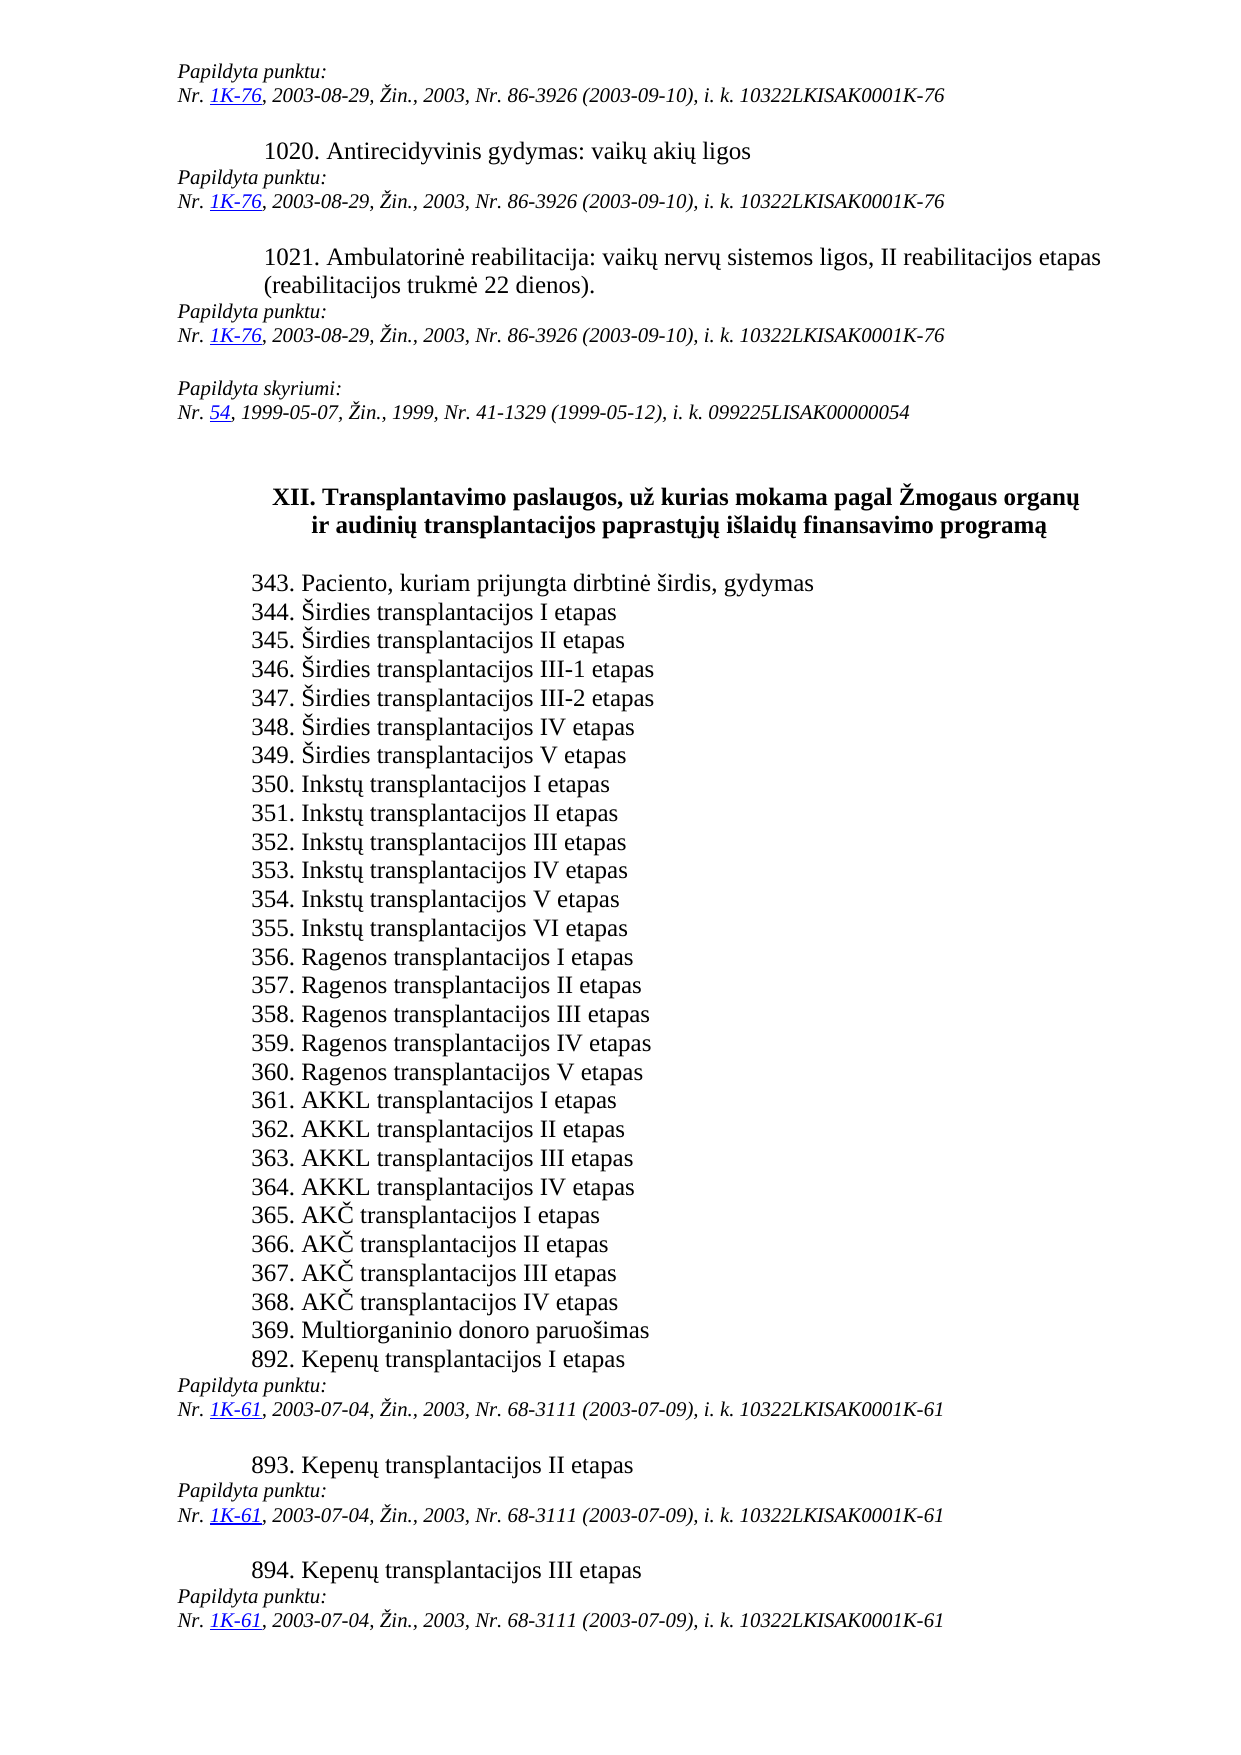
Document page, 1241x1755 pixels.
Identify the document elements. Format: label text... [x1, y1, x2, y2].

text 364. AKKL transplantacijos IV etapas [177, 1172, 1181, 1200]
text Papildyta punktu: [177, 299, 1181, 323]
text ir audinių transplantacijos paprastųjų išlaidų finansavimo programą [177, 510, 1181, 539]
text Papildyta punktu: [177, 1584, 1181, 1608]
text 353. Inkstų transplantacijos IV etapas [177, 855, 1181, 884]
text 360. Ragenos transplantacijos V etapas [177, 1057, 1181, 1085]
text 350. Inkstų transplantacijos I etapas [177, 769, 1181, 798]
text Papildyta punktu: [177, 1373, 1181, 1397]
text 365. AKČ transplantacijos I etapas [177, 1200, 1181, 1229]
text 369. Multiorganinio donoro paruošimas [177, 1315, 1181, 1344]
text 351. Inkstų transplantacijos II etapas [177, 798, 1181, 827]
text 892. Kepenų transplantacijos I etapas [177, 1344, 1181, 1373]
text 357. Ragenos transplantacijos II etapas [177, 970, 1181, 999]
text 347. Širdies transplantacijos III-2 etapas [177, 683, 1181, 712]
text 358. Ragenos transplantacijos III etapas [177, 999, 1181, 1028]
text 894. Kepenų transplantacijos III etapas [177, 1555, 1181, 1584]
text 355. Inkstų transplantacijos VI etapas [177, 913, 1181, 942]
text 343. Paciento, kuriam prijungta dirbtinė širdis, gydymas [177, 568, 1181, 597]
text Nr. 1K-76, 2003-08-29, Žin., 2003, Nr. 86-3926 (2003-09-10), i. k. 10322LKISAK0001K-76 [177, 323, 1181, 347]
text 354. Inkstų transplantacijos V etapas [177, 884, 1181, 913]
text 1020. Antirecidyvinis gydymas: vaikų akių ligos [263, 136, 1181, 165]
text 367. AKČ transplantacijos III etapas [177, 1258, 1181, 1287]
text Nr. 1K-61, 2003-07-04, Žin., 2003, Nr. 68-3111 (2003-07-09), i. k. 10322LKISAK0001K-61 [177, 1608, 1181, 1632]
text 366. AKČ transplantacijos II etapas [177, 1229, 1181, 1258]
text 361. AKKL transplantacijos I etapas [177, 1085, 1181, 1114]
text Nr. 1K-76, 2003-08-29, Žin., 2003, Nr. 86-3926 (2003-09-10), i. k. 10322LKISAK0001K-76 [177, 83, 1181, 107]
text 349. Širdies transplantacijos V etapas [177, 740, 1181, 769]
text 359. Ragenos transplantacijos IV etapas [177, 1028, 1181, 1057]
text Papildyta skyriumi: [177, 376, 1181, 400]
text 346. Širdies transplantacijos III-1 etapas [177, 654, 1181, 683]
text 352. Inkstų transplantacijos III etapas [177, 827, 1181, 855]
text Nr. 1K-61, 2003-07-04, Žin., 2003, Nr. 68-3111 (2003-07-09), i. k. 10322LKISAK0001K-61 [177, 1397, 1181, 1421]
text 344. Širdies transplantacijos I etapas [177, 597, 1181, 625]
text Papildyta punktu: [177, 165, 1181, 189]
text XII. Transplantavimo paslaugos, už kurias mokama pagal Žmogaus organų [177, 482, 1181, 510]
text 1021. Ambulatorinė reabilitacija: vaikų nervų sistemos ligos, II reabilitacijos etapas (reabilitacijos trukmė 22 dienos). [263, 242, 1181, 299]
text 345. Širdies transplantacijos II etapas [177, 625, 1181, 654]
text Nr. 54, 1999-05-07, Žin., 1999, Nr. 41-1329 (1999-05-12), i. k. 099225LISAK00000054 [177, 400, 1181, 424]
text Nr. 1K-76, 2003-08-29, Žin., 2003, Nr. 86-3926 (2003-09-10), i. k. 10322LKISAK0001K-76 [177, 189, 1181, 213]
text Nr. 1K-61, 2003-07-04, Žin., 2003, Nr. 68-3111 (2003-07-09), i. k. 10322LKISAK0001K-61 [177, 1502, 1181, 1527]
text Papildyta punktu: [177, 1478, 1181, 1502]
text 348. Širdies transplantacijos IV etapas [177, 712, 1181, 740]
text 893. Kepenų transplantacijos II etapas [177, 1450, 1181, 1478]
text 356. Ragenos transplantacijos I etapas [177, 942, 1181, 970]
text 368. AKČ transplantacijos IV etapas [177, 1287, 1181, 1315]
text Papildyta punktu: [177, 59, 1181, 83]
text 362. AKKL transplantacijos II etapas [177, 1114, 1181, 1143]
text 363. AKKL transplantacijos III etapas [177, 1143, 1181, 1172]
